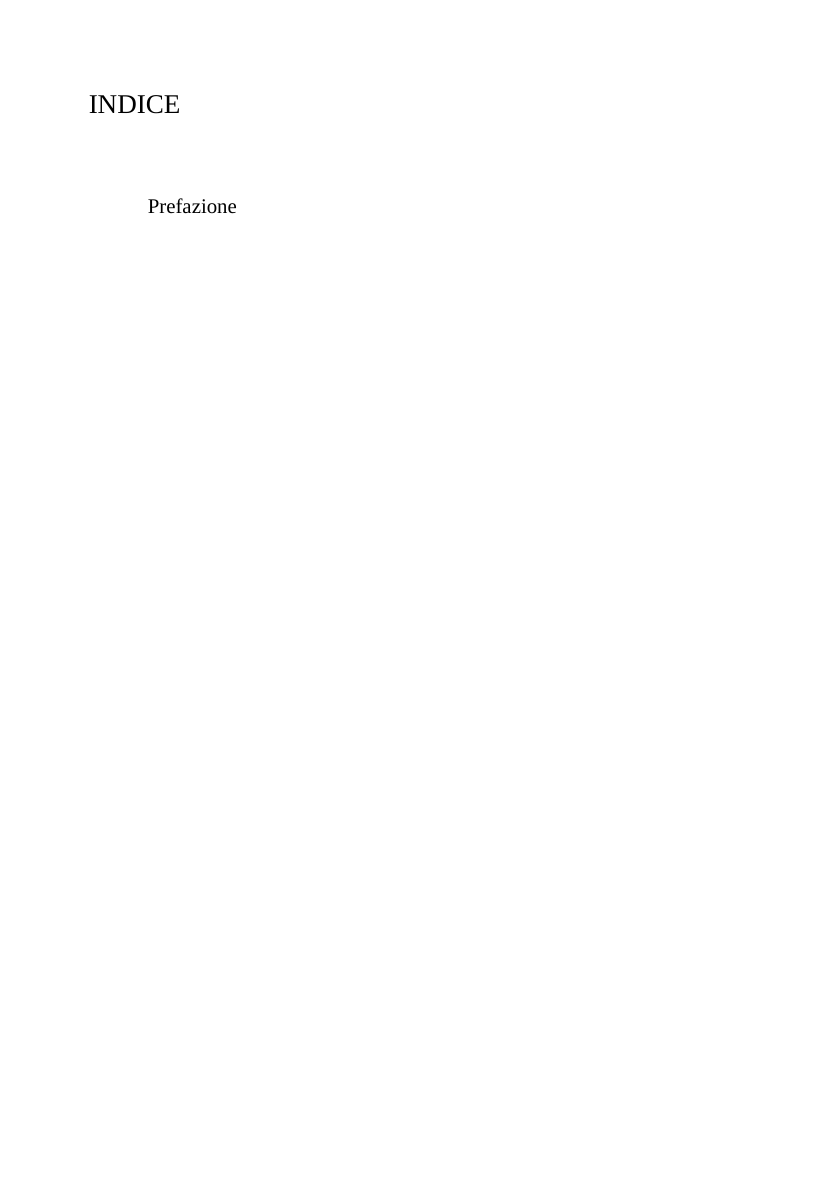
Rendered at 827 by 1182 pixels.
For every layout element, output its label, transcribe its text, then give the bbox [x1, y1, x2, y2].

text INDICE [88, 88, 738, 120]
text Prefazione [148, 193, 738, 218]
